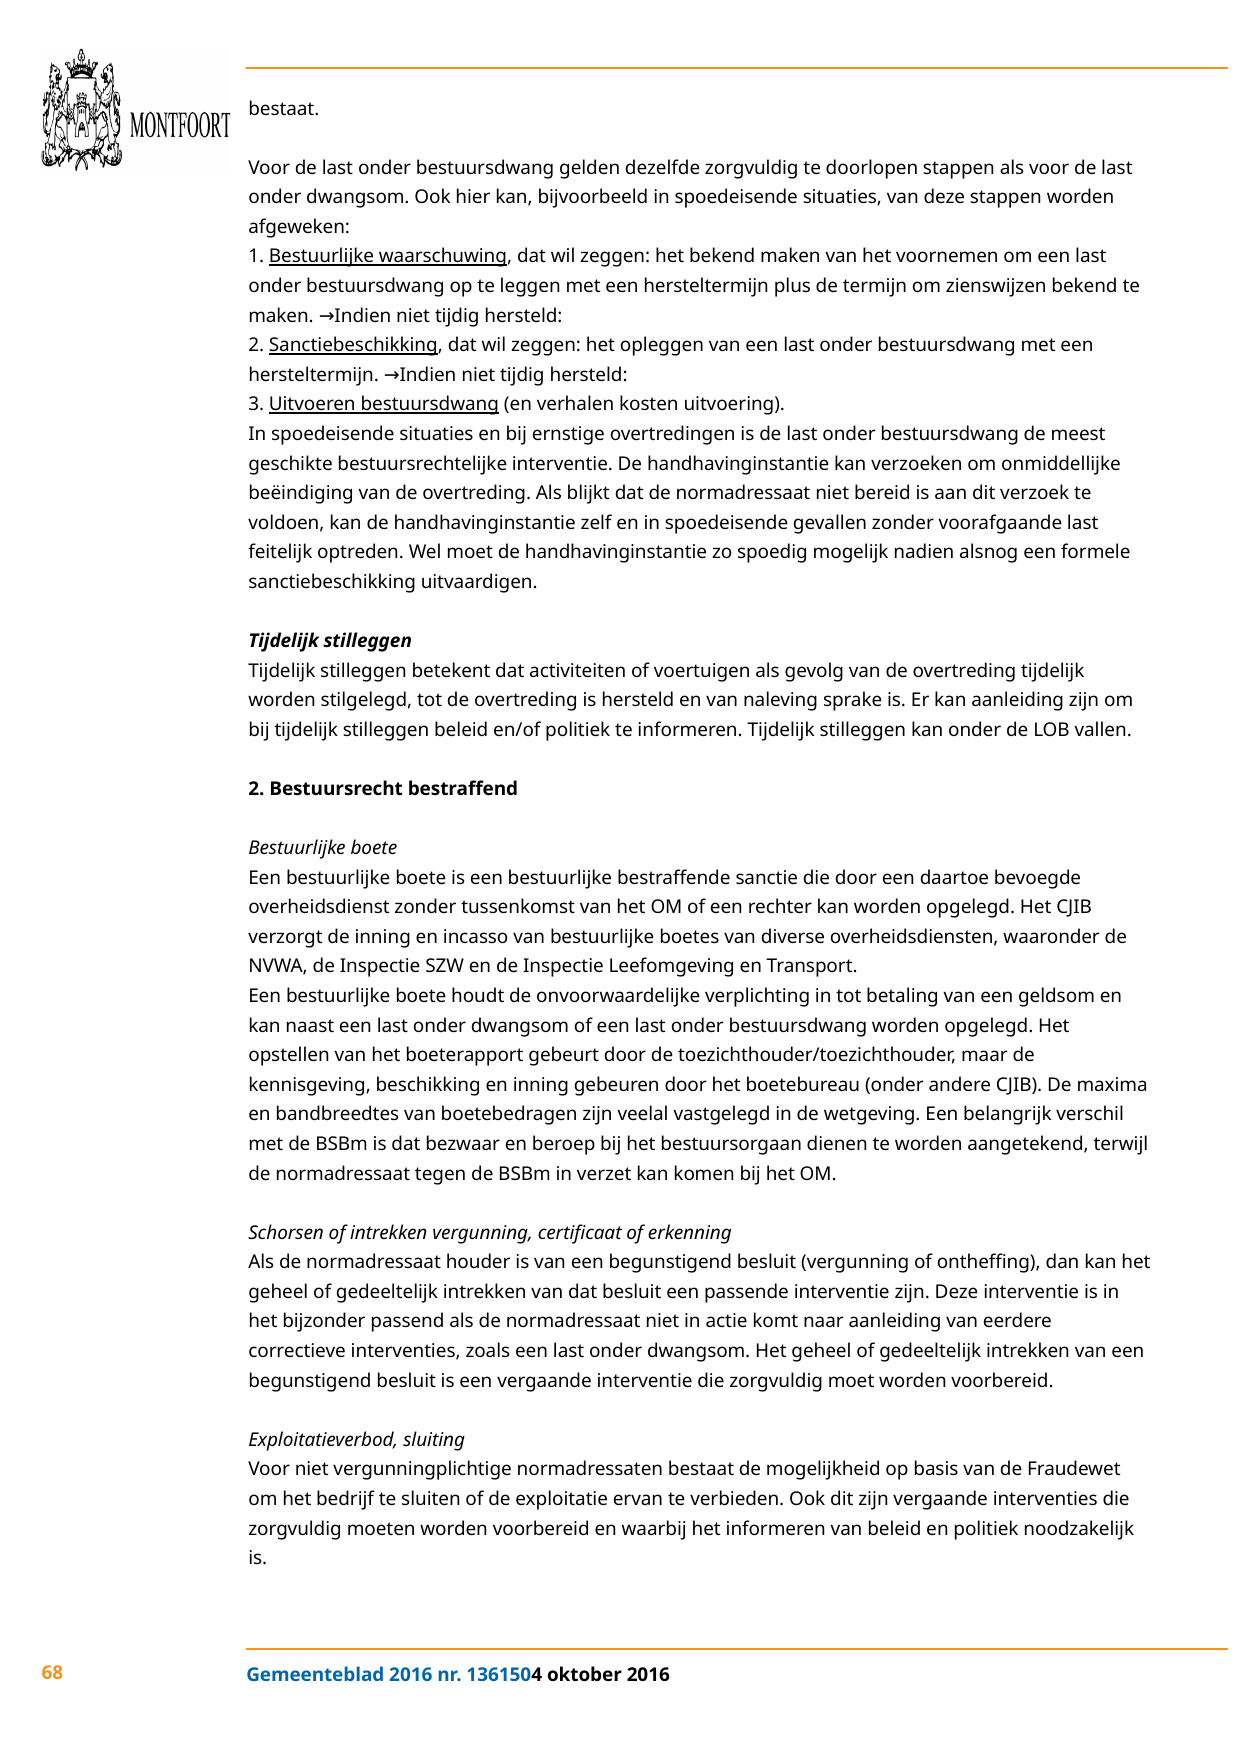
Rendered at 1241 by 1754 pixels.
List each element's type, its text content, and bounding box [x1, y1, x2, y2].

text 2. Bestuursrecht bestraffend [248, 775, 1152, 801]
text Exploitatieverbod, sluiting [248, 1426, 1152, 1452]
text Als de normadressaat houder is van een begunstigend besluit (vergunning of ontheffing), dan kan het geheel of gedeeltelijk intrekken van dat besluit een passende interventie zijn. Deze interventie is in het bijzonder passend als de normadressaat niet in actie komt naar aanleiding van eerdere correctieve interventies, zoals een last onder dwangsom. Het geheel of gedeeltelijk intrekken van een begunstigend besluit is een vergaande interventie die zorgvuldig moet worden voorbereid. [248, 1248, 1152, 1393]
text Voor niet vergunningplichtige normadressaten bestaat de mogelijkheid op basis van de Fraudewet om het bedrijf te sluiten of de exploitatie ervan te verbieden. Ook dit zijn vergaande interventies die zorgvuldig moeten worden voorbereid en waarbij het informeren van beleid en politiek noodzakelijk is. [248, 1456, 1152, 1570]
text 2. Sanctiebeschikking, dat wil zeggen: het opleggen van een last onder bestuursdwang met een hersteltermijn. →Indien niet tijdig hersteld: [248, 331, 1152, 387]
text 3. Uitvoeren bestuursdwang (en verhalen kosten uitvoering). [248, 391, 1152, 416]
picture [41, 47, 231, 172]
text 1. Bestuurlijke waarschuwing, dat wil zeggen: het bekend maken van het voornemen om een last onder bestuursdwang op te leggen met een hersteltermijn plus de termijn om zienswijzen bekend te maken. →Indien niet tijdig hersteld: [248, 243, 1152, 328]
text Schorsen of intrekken vergunning, certificaat of erkenning [248, 1219, 1152, 1245]
text Bestuurlijke boete [248, 834, 1152, 860]
text Voor de last onder bestuursdwang gelden dezelfde zorgvuldig te doorlopen stappen als voor de last onder dwangsom. Ook hier kan, bijvoorbeeld in spoedeisende situaties, van deze stappen worden afgeweken: [248, 154, 1152, 239]
text Een bestuurlijke boete houdt de onvoorwaardelijke verplichting in tot betaling van een geldsom en kan naast een last onder dwangsom of een last onder bestuursdwang worden opgelegd. Het opstellen van het boeterapport gebeurt door de toezichthouder/toezichthouder, maar de kennisgeving, beschikking en inning gebeuren door het boetebureau (onder andere CJIB). De maxima en bandbreedtes van boetebedragen zijn veelal vastgelegd in de wetgeving. Een belangrijk verschil met de BSBm is dat bezwaar en beroep bij het bestuursorgaan dienen te worden aangetekend, terwijl de normadressaat tegen de BSBm in verzet kan komen bij het OM. [248, 982, 1152, 1186]
text In spoedeisende situaties en bij ernstige overtredingen is de last onder bestuursdwang de meest geschikte bestuursrechtelijke interventie. De handhavinginstantie kan verzoeken om onmiddellijke beëindiging van de overtreding. Als blijkt dat de normadressaat niet bereid is aan dit verzoek te voldoen, kan de handhavinginstantie zelf en in spoedeisende gevallen zonder voorafgaande last feitelijk optreden. Wel moet de handhavinginstantie zo spoedig mogelijk nadien alsnog een formele sanctiebeschikking uitvaardigen. [248, 420, 1152, 594]
text Tijdelijk stilleggen [248, 627, 1152, 653]
text Tijdelijk stilleggen betekent dat activiteiten of voertuigen als gevolg van de overtreding tijdelijk worden stilgelegd, tot de overtreding is hersteld en van naleving sprake is. Er kan aanleiding zijn om bij tijdelijk stilleggen beleid en/of politiek te informeren. Tijdelijk stilleggen kan onder de LOB vallen. [248, 657, 1152, 742]
text Een bestuurlijke boete is een bestuurlijke bestraffende sanctie die door een daartoe bevoegde overheidsdienst zonder tussenkomst van het OM of een rechter kan worden opgelegd. Het CJIB verzorgt de inning en incasso van bestuurlijke boetes van diverse overheidsdiensten, waaronder de NVWA, de Inspectie SZW en de Inspectie Leefomgeving en Transport. [248, 864, 1152, 978]
text bestaat. [248, 95, 1152, 121]
